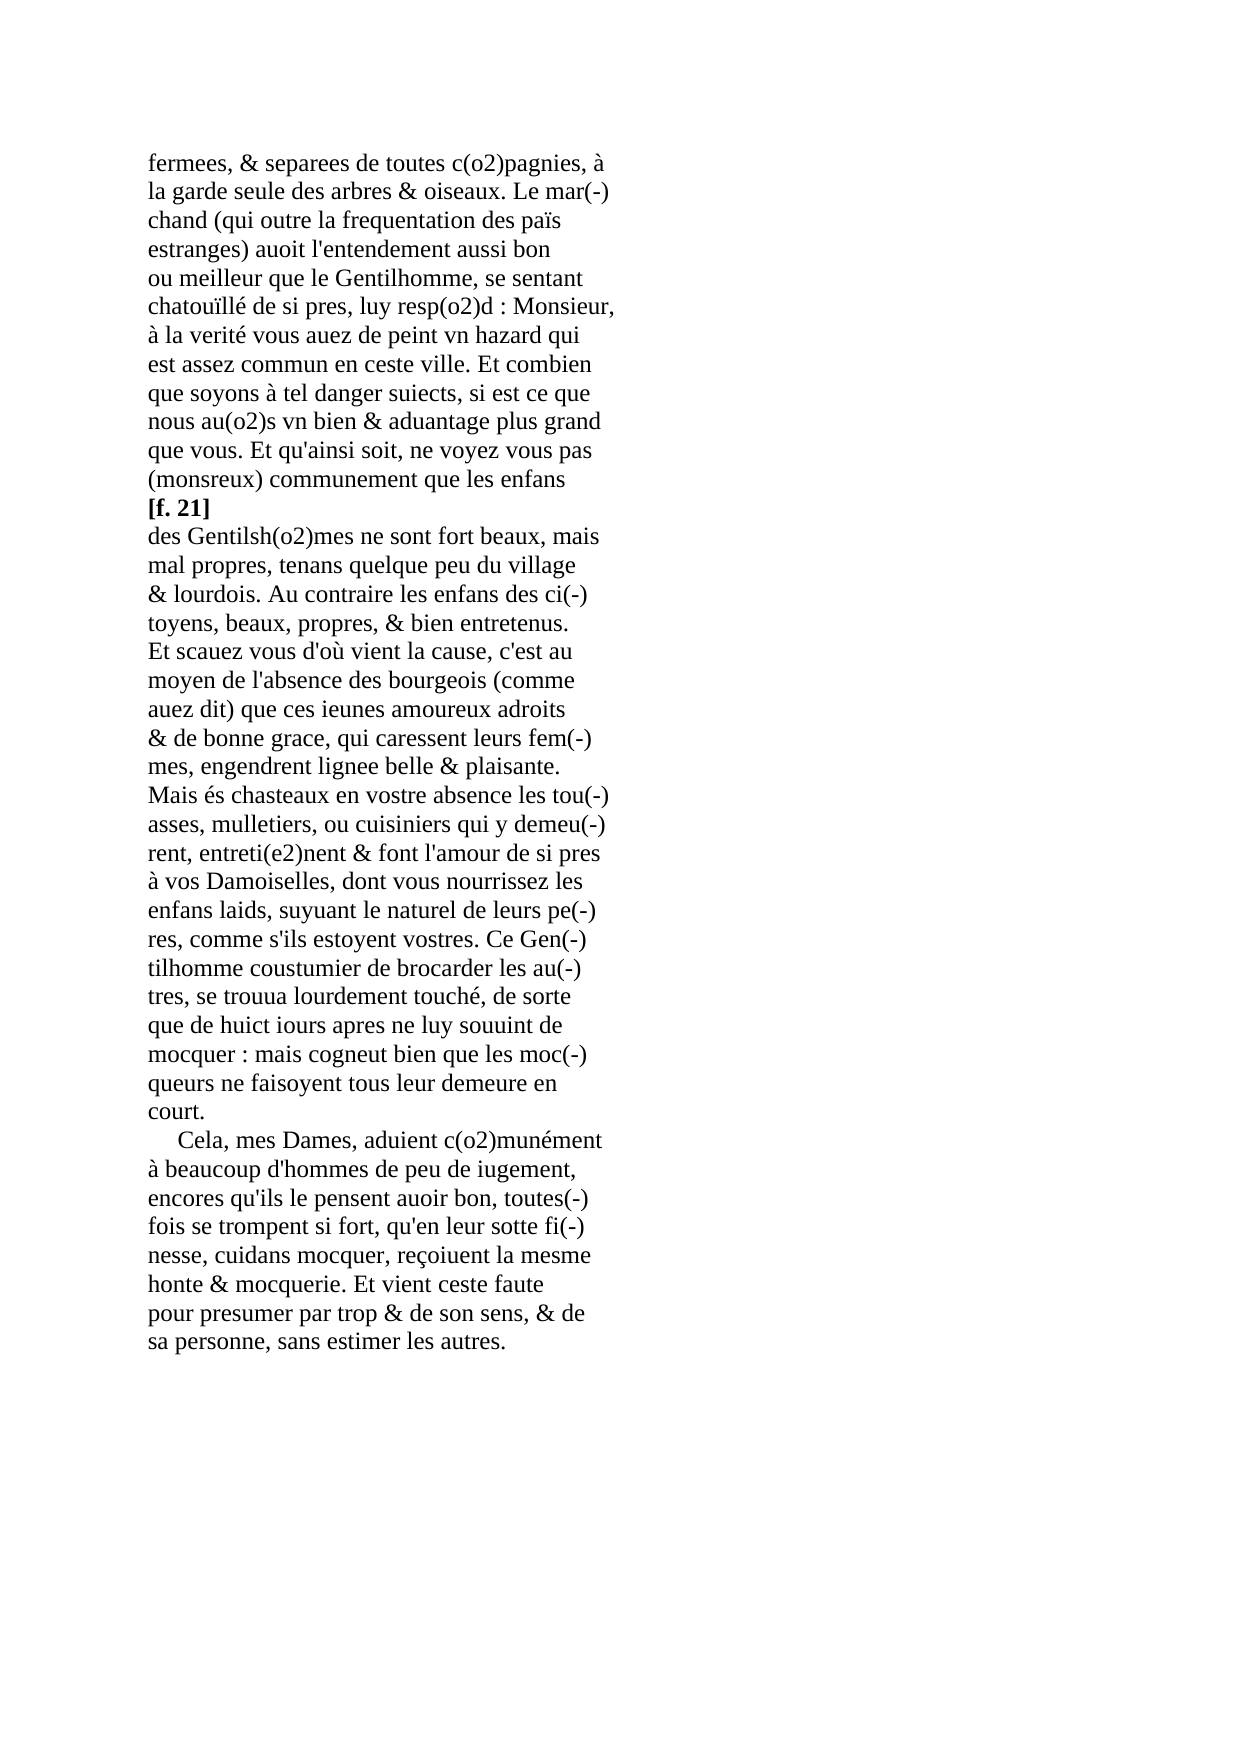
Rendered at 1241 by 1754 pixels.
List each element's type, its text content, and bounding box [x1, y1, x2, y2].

text fermees, & separees de toutes c(o2)pagnies, à la garde seule des arbres & oiseaux. Le mar(-) chand (qui outre la frequentation des païs estranges) auoit l'entendement aussi bon ou meilleur que le Gentilhomme, se sentant chatouïllé de si pres, luy resp(o2)d : Monsieur, à la verité vous auez de peint vn hazard qui est assez commun en ceste ville. Et combien que soyons à tel danger suiects, si est ce que nous au(o2)s vn bien & aduantage plus grand que vous. Et qu'ainsi soit, ne voyez vous pas (monsreux) communement que les enfans [f. 21] des Gentilsh(o2)mes ne sont fort beaux, mais mal propres, tenans quelque peu du village & lourdois. Au contraire les enfans des ci(-) toyens, beaux, propres, & bien entretenus. Et scauez vous d'où vient la cause, c'est au moyen de l'absence des bourgeois (comme auez dit) que ces ieunes amoureux adroits & de bonne grace, qui caressent leurs fem(-) mes, engendrent lignee belle & plaisante. Mais és chasteaux en vostre absence les tou(-) asses, mulletiers, ou cuisiniers qui y demeu(-) rent, entreti(e2)nent & font l'amour de si pres à vos Damoiselles, dont vous nourrissez les enfans laids, suyuant le naturel de leurs pe(-) res, comme s'ils estoyent vostres. Ce Gen(-) tilhomme coustumier de brocarder les au(-) tres, se trouua lourdement touché, de sorte que de huict iours apres ne luy souuint de mocquer : mais cogneut bien que les moc(-) queurs ne faisoyent tous leur demeure en court. [148, 148, 1093, 1125]
text Cela, mes Dames, aduient c(o2)munément à beaucoup d'hommes de peu de iugement, encores qu'ils le pensent auoir bon, toutes(-) fois se trompent si fort, qu'en leur sotte fi(-) nesse, cuidans mocquer, reçoiuent la mesme honte & mocquerie. Et vient ceste faute pour presumer par trop & de son sens, & de sa personne, sans estimer les autres. [148, 1125, 1093, 1355]
